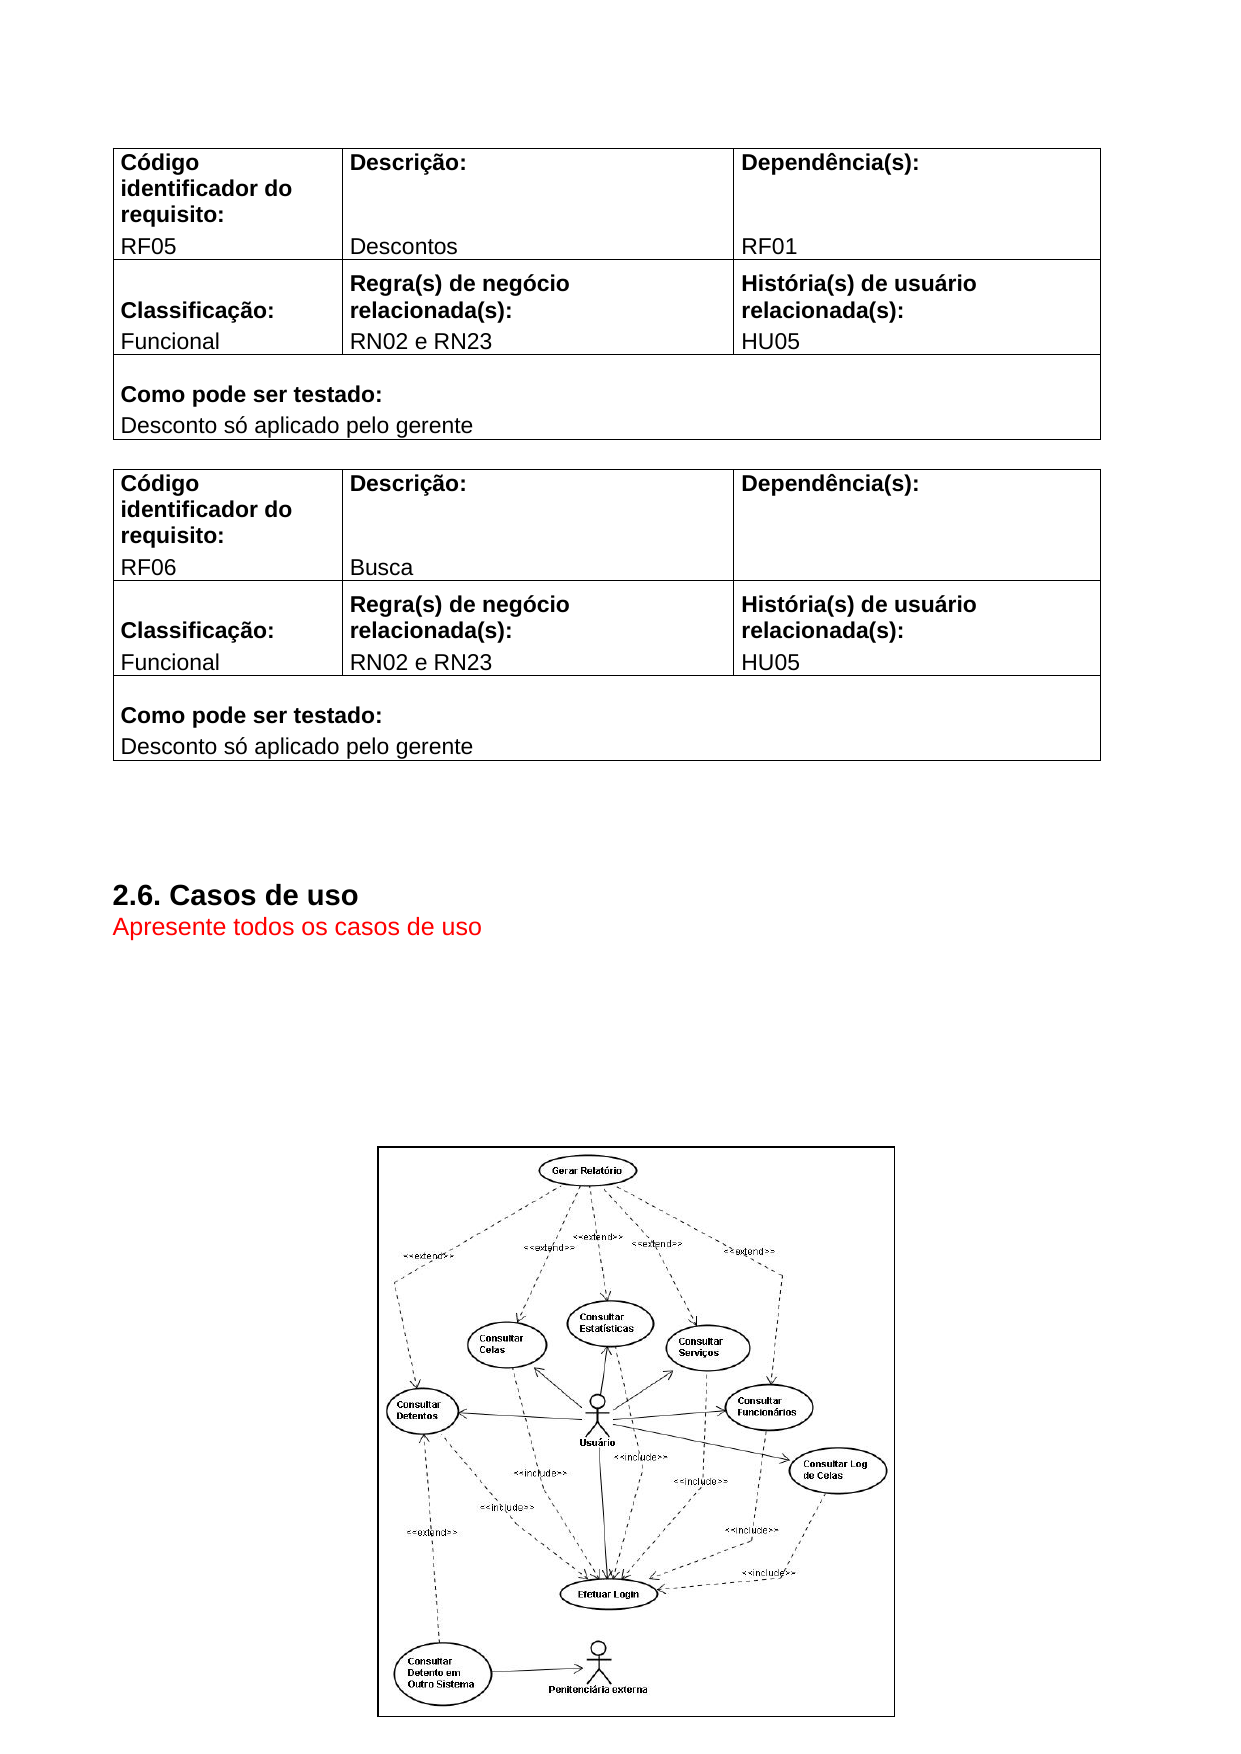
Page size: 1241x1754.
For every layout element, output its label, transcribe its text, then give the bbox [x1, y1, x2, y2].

table_cell Funcional [114, 323, 342, 354]
table_header Dependência(s): [734, 470, 1100, 548]
table_cell Classificação: [114, 260, 342, 323]
table_cell Busca [343, 549, 733, 580]
table_cell Classificação: [114, 581, 342, 644]
table_header Código identificador do requisito: [114, 470, 342, 548]
table_cell Desconto só aplicado pelo gerente [114, 408, 1100, 439]
subtitle 2.6. Casos de uso [112, 878, 1137, 911]
text Apresente todos os casos de uso [112, 911, 1137, 940]
table_cell [734, 549, 1100, 580]
table_header Dependência(s): [734, 149, 1100, 228]
table_cell Regra(s) de negócio relacionada(s): [343, 581, 733, 644]
table_header Código identificador do requisito: [114, 149, 342, 228]
table_cell Funcional [114, 644, 342, 675]
table_cell RF01 [734, 228, 1100, 259]
table_cell RN02 e RN23 [343, 644, 733, 675]
table_cell História(s) de usuário relacionada(s): [734, 581, 1100, 644]
table_cell RN02 e RN23 [343, 323, 733, 354]
table_cell Descontos [343, 228, 733, 259]
table_cell HU05 [734, 323, 1100, 354]
table_cell HU05 [734, 644, 1100, 675]
table_cell RF06 [114, 549, 342, 580]
picture [379, 1148, 894, 1716]
table_cell Como pode ser testado: [114, 676, 1100, 728]
table_cell História(s) de usuário relacionada(s): [734, 260, 1100, 323]
table_header Descrição: [343, 470, 733, 548]
table_cell Como pode ser testado: [114, 355, 1100, 407]
table_cell Regra(s) de negócio relacionada(s): [343, 260, 733, 323]
table_cell RF05 [114, 228, 342, 259]
table_cell Desconto só aplicado pelo gerente [114, 728, 1100, 759]
table_header Descrição: [343, 149, 733, 228]
